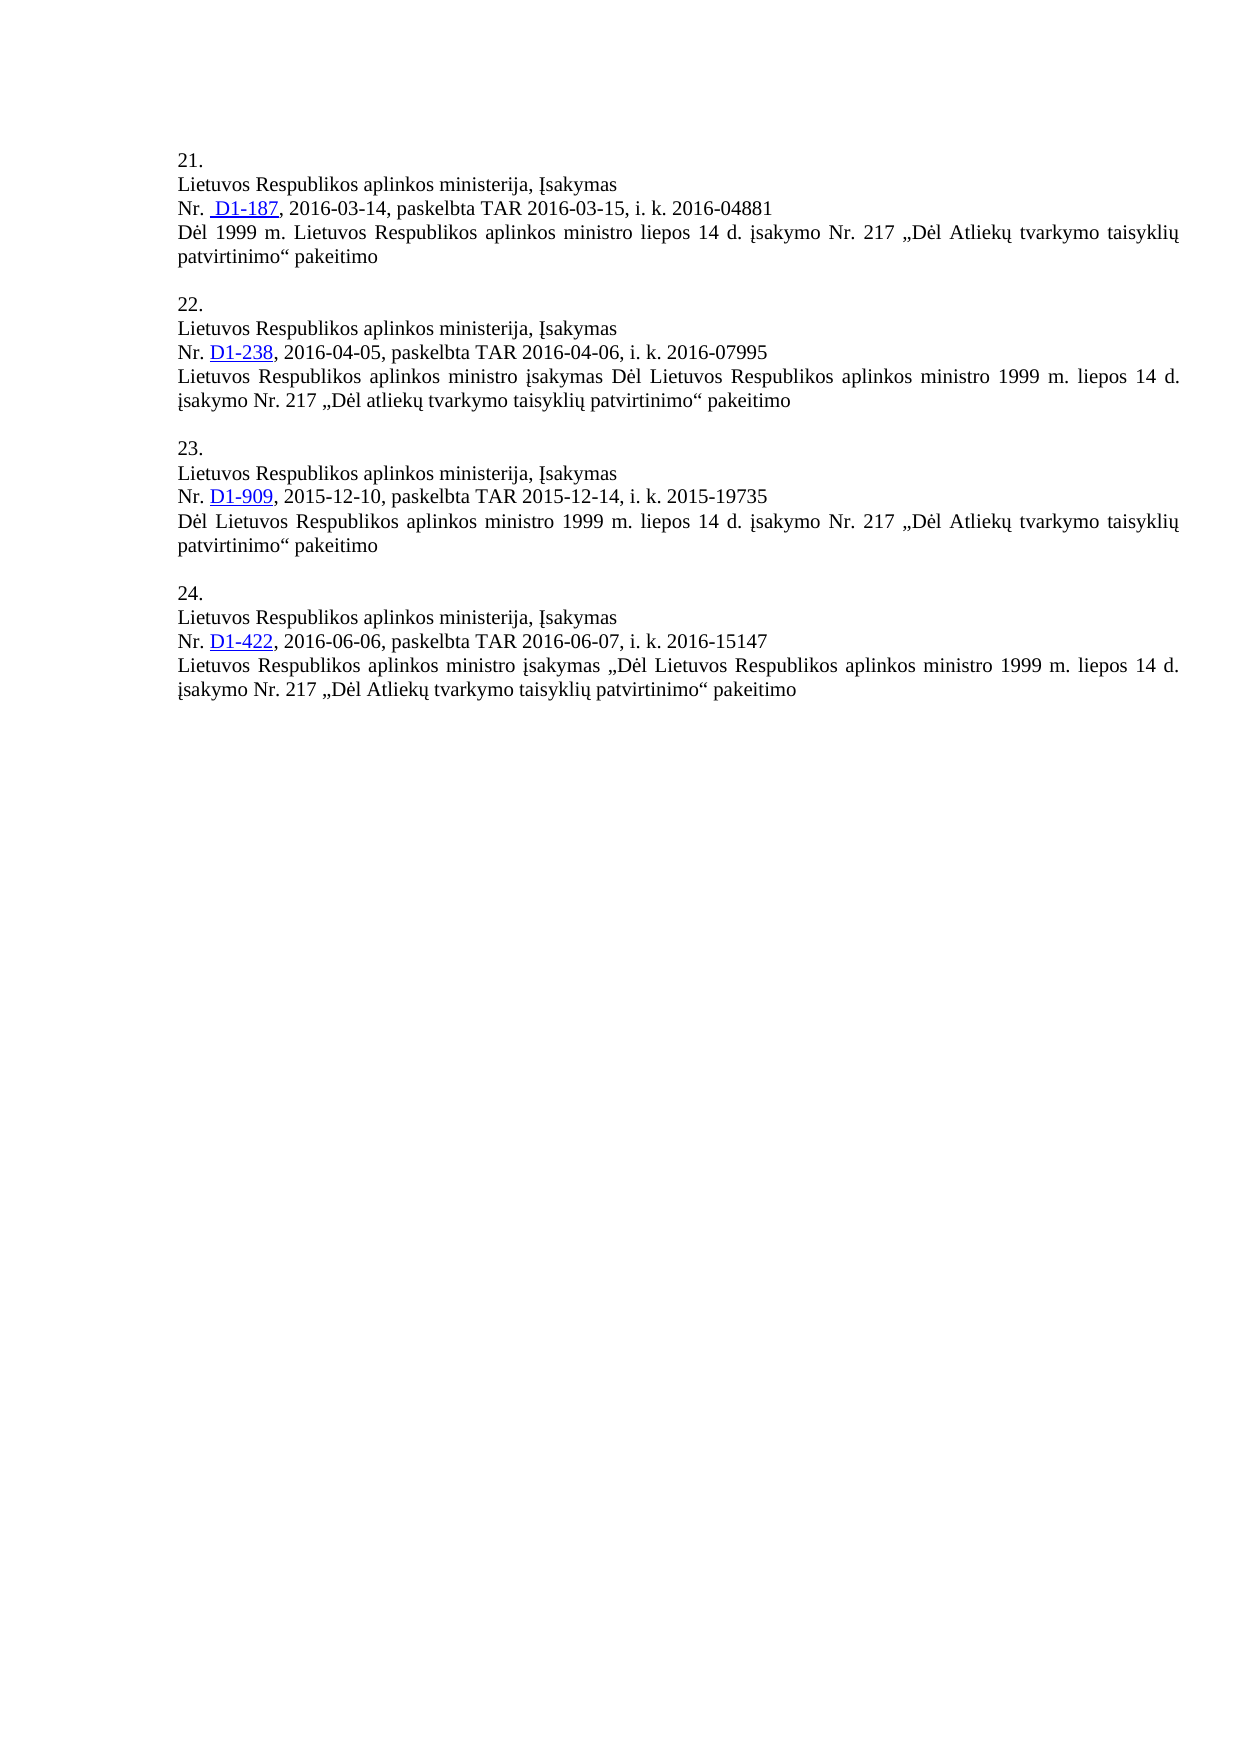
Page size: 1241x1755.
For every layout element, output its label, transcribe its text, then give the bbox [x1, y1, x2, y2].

text Dėl 1999 m. Lietuvos Respublikos aplinkos ministro liepos 14 d. įsakymo Nr. 217 „Dėl Atliekų tvarkymo taisyklių patvirtinimo“ pakeitimo [177, 220, 1181, 268]
text Lietuvos Respublikos aplinkos ministerija, Įsakymas [177, 605, 1181, 629]
text Lietuvos Respublikos aplinkos ministro įsakymas „Dėl Lietuvos Respublikos aplinkos ministro 1999 m. liepos 14 d. įsakymo Nr. 217 „Dėl Atliekų tvarkymo taisyklių patvirtinimo“ pakeitimo [177, 653, 1181, 701]
text 23. [177, 436, 1181, 460]
text Nr. D1-238, 2016-04-05, paskelbta TAR 2016-04-06, i. k. 2016-07995 [177, 340, 1181, 364]
text 24. [177, 581, 1181, 605]
text Dėl Lietuvos Respublikos aplinkos ministro 1999 m. liepos 14 d. įsakymo Nr. 217 „Dėl Atliekų tvarkymo taisyklių patvirtinimo“ pakeitimo [177, 508, 1181, 557]
text Lietuvos Respublikos aplinkos ministerija, Įsakymas [177, 316, 1181, 340]
text Lietuvos Respublikos aplinkos ministro įsakymas Dėl Lietuvos Respublikos aplinkos ministro 1999 m. liepos 14 d. įsakymo Nr. 217 „Dėl atliekų tvarkymo taisyklių patvirtinimo“ pakeitimo [177, 364, 1181, 412]
text Nr. D1-187, 2016-03-14, paskelbta TAR 2016-03-15, i. k. 2016-04881 [177, 196, 1181, 220]
text Lietuvos Respublikos aplinkos ministerija, Įsakymas [177, 172, 1181, 196]
text Nr. D1-422, 2016-06-06, paskelbta TAR 2016-06-07, i. k. 2016-15147 [177, 629, 1181, 653]
text Nr. D1-909, 2015-12-10, paskelbta TAR 2015-12-14, i. k. 2015-19735 [177, 484, 1181, 508]
text 22. [177, 292, 1181, 316]
text 21. [177, 148, 1181, 172]
text Lietuvos Respublikos aplinkos ministerija, Įsakymas [177, 460, 1181, 484]
